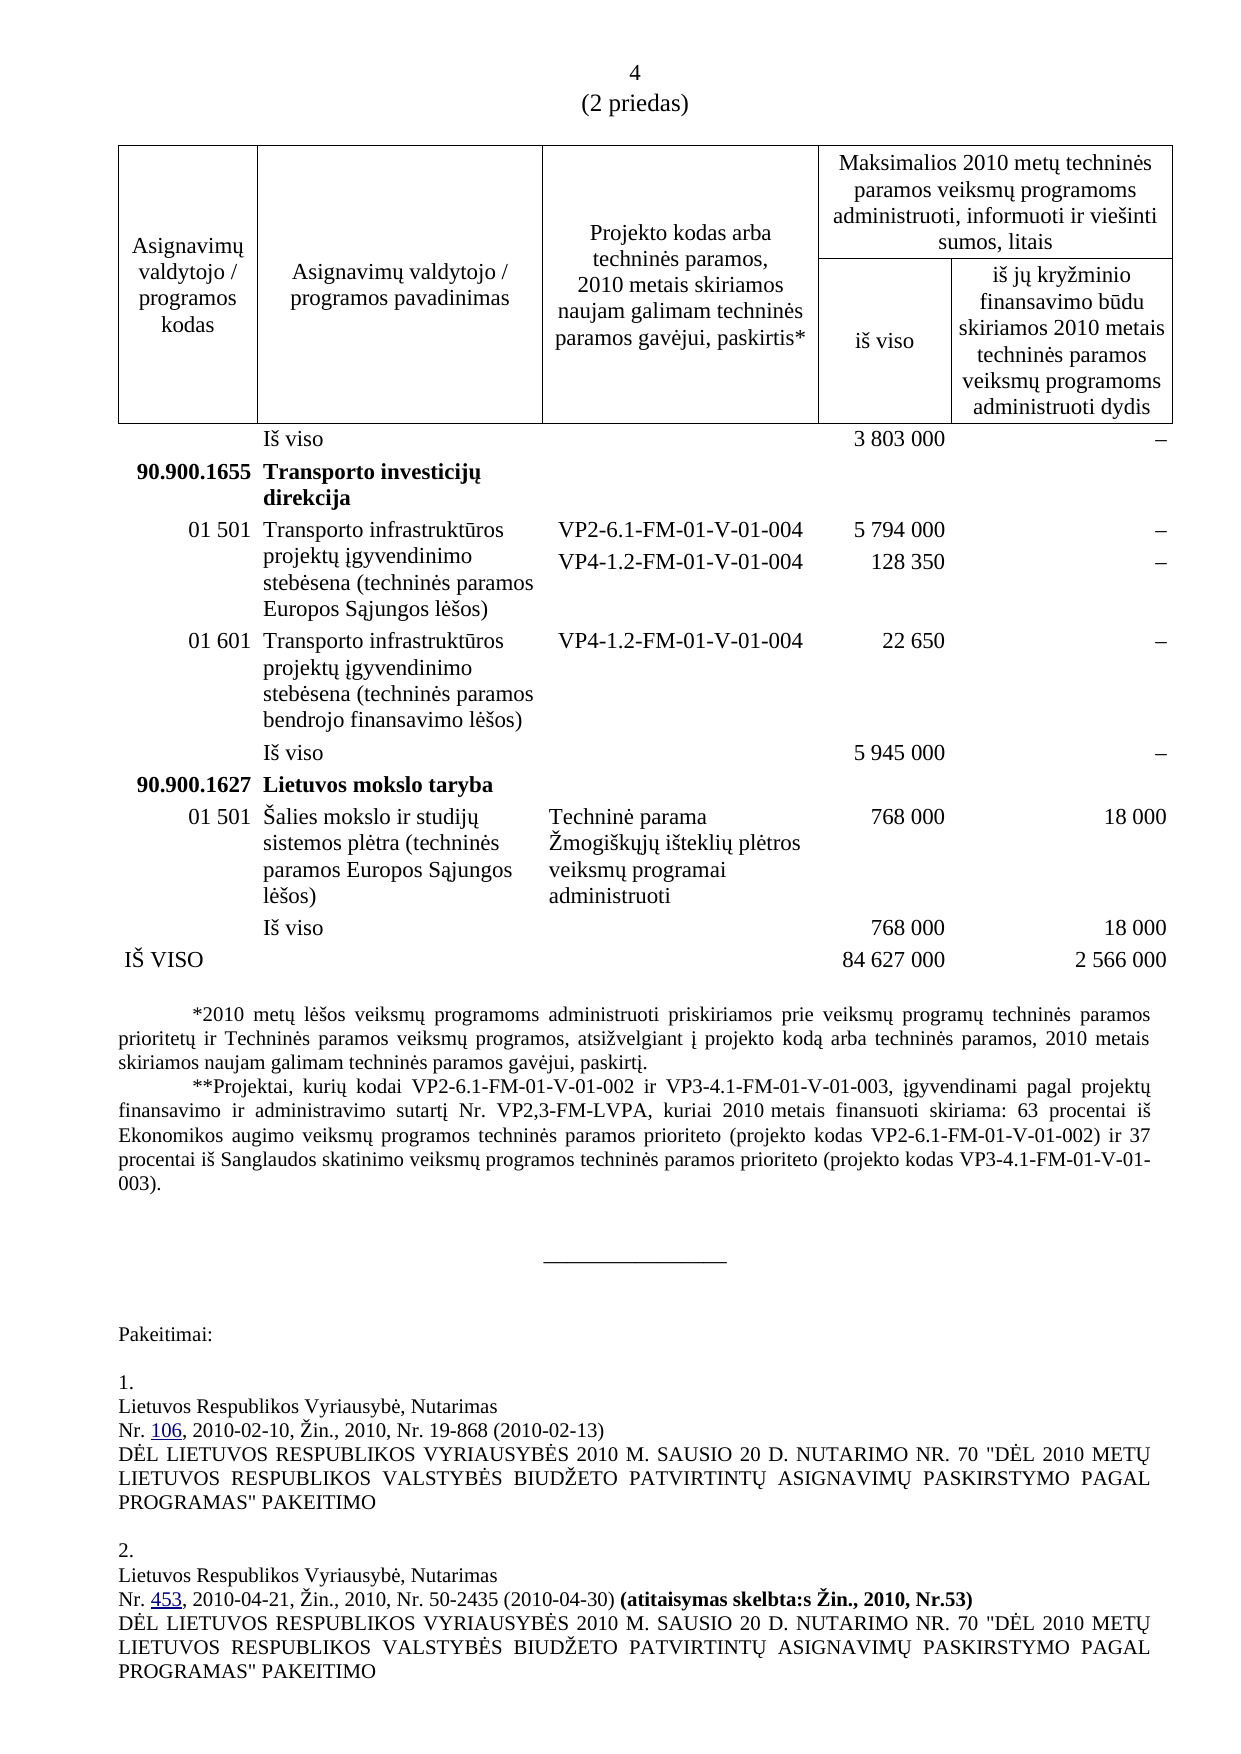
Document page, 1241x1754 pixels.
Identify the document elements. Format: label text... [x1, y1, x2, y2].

table_cell Iš viso [257, 911, 543, 944]
table_cell Šalies mokslo ir studijų sistemos plėtra (techninės paramos Europos Sąjungos lėšos) [257, 800, 543, 911]
table_cell [543, 736, 818, 768]
table_cell [543, 424, 818, 455]
table_cell 128 350 [818, 546, 951, 624]
table_cell – [951, 625, 1172, 736]
table_cell Transporto investicijų direkcija [257, 455, 543, 513]
table_cell [543, 455, 818, 513]
text *2010 metų lėšos veiksmų programoms administruoti priskiriamos prie veiksmų programų techninės paramos prioritetų ir Techninės paramos veiksmų programos, atsižvelgiant į projekto kodą arba techninės paramos, 2010 metais skiriamos naujam galimam techninės paramos gavėjui, paskirtį. [118, 1002, 1152, 1074]
table_cell – [951, 513, 1172, 546]
table_cell iš jų kryžminio finansavimo būdu skiriamos 2010 metais techninės paramos veiksmų programoms administruoti dydis [952, 259, 1172, 423]
text Nr. 106, 2010-02-10, Žin., 2010, Nr. 19-868 (2010-02-13) [118, 1418, 1152, 1442]
text Nr. 453, 2010-04-21, Žin., 2010, Nr. 50-2435 (2010-04-30) (atitaisymas skelbta:s Žin., 2010, Nr.53) [118, 1587, 1152, 1611]
text Pakeitimai: [118, 1322, 1152, 1346]
table_cell 3 803 000 [818, 424, 951, 455]
table_cell [951, 455, 1172, 513]
table_cell 5 945 000 [818, 736, 951, 768]
table_cell [118, 736, 257, 768]
table_cell 768 000 [818, 800, 951, 911]
table_cell Iš viso [257, 424, 543, 455]
table_cell – [951, 546, 1172, 624]
table_cell [543, 911, 818, 944]
text Lietuvos Respublikos Vyriausybė, Nutarimas [118, 1394, 1152, 1418]
table_cell VP4-1.2-FM-01-V-01-004 [543, 625, 818, 736]
table_cell [543, 768, 818, 800]
table_cell Lietuvos mokslo taryba [257, 768, 543, 800]
table_cell – [951, 424, 1172, 455]
table_cell 01 601 [118, 625, 257, 736]
table_header Maksimalios 2010 metų techninės paramos veiksmų programoms administruoti, informuoti ir viešinti sumos, litais [819, 146, 1172, 258]
text DĖL LIETUVOS RESPUBLIKOS VYRIAUSYBĖS 2010 M. SAUSIO 20 D. NUTARIMO NR. 70 "DĖL 2010 METŲ LIETUVOS RESPUBLIKOS VALSTYBĖS BIUDŽETO PATVIRTINTŲ ASIGNAVIMŲ PASKIRSTYMO PAGAL PROGRAMAS" PAKEITIMO [118, 1611, 1152, 1683]
table_cell 2 566 000 [951, 944, 1172, 976]
table_header Asignavimų valdytojo / programos pavadinimas [258, 146, 542, 423]
text **Projektai, kurių kodai VP2-6.1-FM-01-V-01-002 ir VP3-4.1-FM-01-V-01-003, įgyvendinami pagal projektų finansavimo ir administravimo sutartį Nr. VP2,3-FM-LVPA, kuriai 2010 metais finansuoti skiriama: 63 procentai iš Ekonomikos augimo veiksmų programos techninės paramos prioriteto (projekto kodas VP2-6.1-FM-01-V-01-002) ir 37 procentai iš Sanglaudos skatinimo veiksmų programos techninės paramos prioriteto (projekto kodas VP3-4.1-FM-01-V-01-003). [118, 1074, 1152, 1195]
table_header Projekto kodas arba techninės paramos, 2010 metais skiriamos naujam galimam techninės paramos gavėjui, paskirtis* [543, 146, 818, 423]
table_cell 84 627 000 [818, 944, 951, 976]
table_cell [818, 455, 951, 513]
table_cell Transporto infrastruktūros projektų įgyvendinimo stebėsena (techninės paramos Europos Sąjungos lėšos) [257, 513, 543, 624]
table_cell iš viso [819, 259, 951, 423]
table_cell Iš viso [257, 736, 543, 768]
table_header Asignavimų valdytojo / programos kodas [119, 146, 257, 423]
table_cell [543, 944, 818, 976]
text 1. [118, 1370, 1152, 1394]
table_cell IŠ VISO [118, 944, 543, 976]
table_cell 18 000 [951, 911, 1172, 944]
table_cell 22 650 [818, 625, 951, 736]
table_cell 90.900.1627 [118, 768, 257, 800]
text Lietuvos Respublikos Vyriausybė, Nutarimas [118, 1562, 1152, 1587]
table_cell 90.900.1655 [118, 455, 257, 513]
table_cell Techninė parama Žmogiškųjų išteklių plėtros veiksmų programai administruoti [543, 800, 818, 911]
text –––––––––––––––– [118, 1247, 1152, 1274]
text 2. [118, 1538, 1152, 1562]
table_cell VP4-1.2-FM-01-V-01-004 [543, 546, 818, 624]
table_cell 5 794 000 [818, 513, 951, 546]
table_cell 01 501 [118, 800, 257, 911]
table_cell [118, 424, 257, 455]
table_cell 768 000 [818, 911, 951, 944]
table_cell – [951, 736, 1172, 768]
table_cell Transporto infrastruktūros projektų įgyvendinimo stebėsena (techninės paramos bendrojo finansavimo lėšos) [257, 625, 543, 736]
text DĖL LIETUVOS RESPUBLIKOS VYRIAUSYBĖS 2010 M. SAUSIO 20 D. NUTARIMO NR. 70 "DĖL 2010 METŲ LIETUVOS RESPUBLIKOS VALSTYBĖS BIUDŽETO PATVIRTINTŲ ASIGNAVIMŲ PASKIRSTYMO PAGAL PROGRAMAS" PAKEITIMO [118, 1442, 1152, 1514]
table_cell [118, 911, 257, 944]
table_cell 18 000 [951, 800, 1172, 911]
table_cell [951, 768, 1172, 800]
table_cell VP2-6.1-FM-01-V-01-004 [543, 513, 818, 546]
table_cell 01 501 [118, 513, 257, 624]
table_cell [818, 768, 951, 800]
